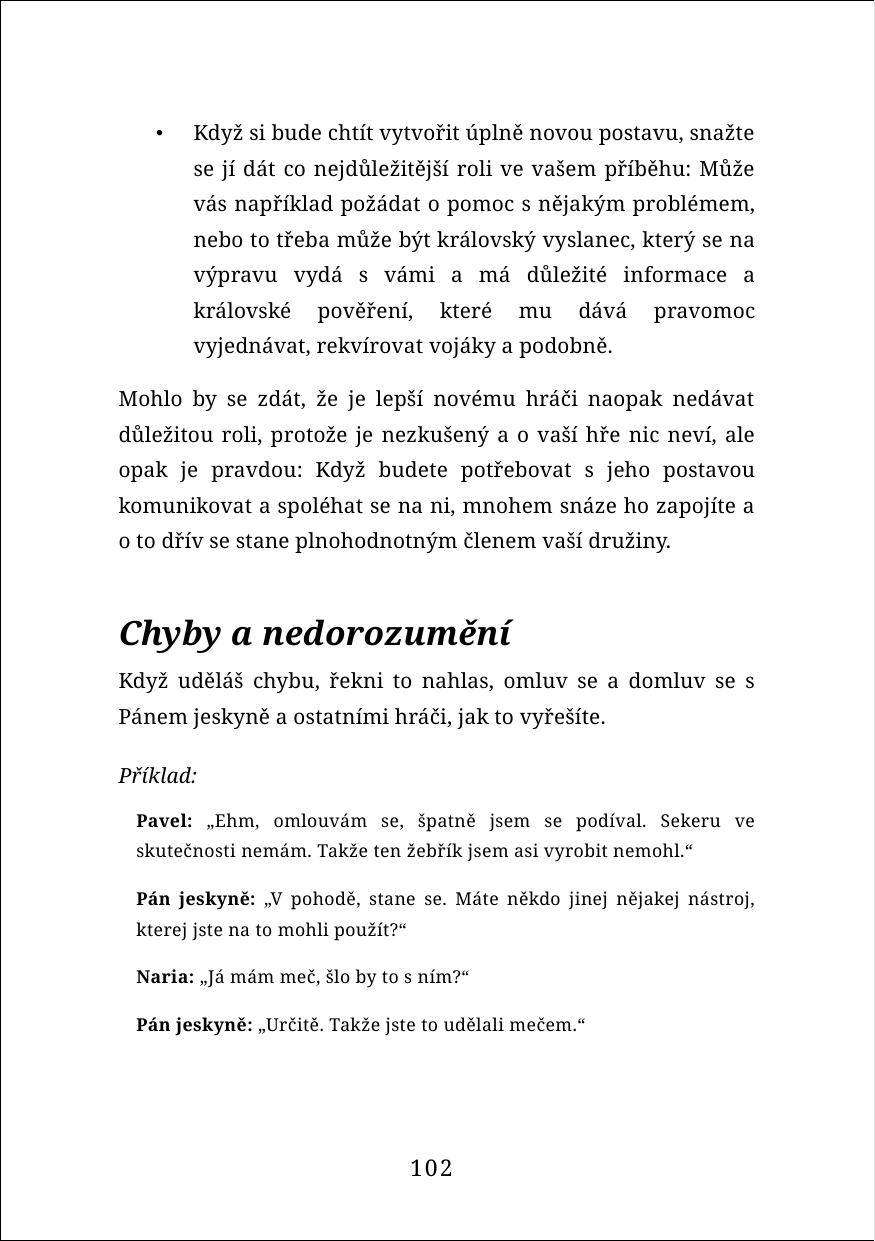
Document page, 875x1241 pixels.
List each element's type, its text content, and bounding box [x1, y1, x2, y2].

text Naria: „Já mám meč, šlo by to s ním?“ [136, 965, 756, 989]
text Pavel: „Ehm, omlouvám se, špatně jsem se podíval. Sekeru ve skutečnosti nemám. Takže ten žebřík jsem asi vyrobit nemohl.“ [136, 809, 756, 863]
text Když uděláš chybu, řekni to nahlas, omluv se a domluv se s Pánem jeskyně a ostatními hráči, jak to vyřešíte. [118, 667, 756, 731]
text Mohlo by se zdát, že je lepší novému hráči naopak nedávat důležitou roli, protože je nezkušený a o vaší hře nic neví, ale opak je pravdou: Když budete potřebovat s jeho postavou komunikovat a spoléhat se na ni, mnohem snáze ho zapojíte a o to dřív se stane plnohodnotným členem vaší družiny. [118, 384, 756, 555]
list Když si bude chtít vytvořit úplně novou postavu, snažte se jí dát co nejdůležitější roli ve vašem příběhu: Může vás například požádat o pomoc s nějakým problémem, nebo to třeba může být královský vyslanec, který se na výpravu vydá s vámi a má důležité informace a královské pověření, které mu dává pravomoc vyjednávat, rekvírovat vojáky a podobně. [156, 118, 756, 360]
subtitle Chyby a nedorozumění [118, 609, 756, 655]
text Příklad: [118, 761, 756, 790]
text Pán jeskyně: „V pohodě, stane se. Máte někdo jinej nějakej nástroj, kterej jste na to mohli použít?“ [136, 887, 756, 941]
text Pán jeskyně: „Určitě. Takže jste to udělali mečem.“ [136, 1013, 756, 1037]
